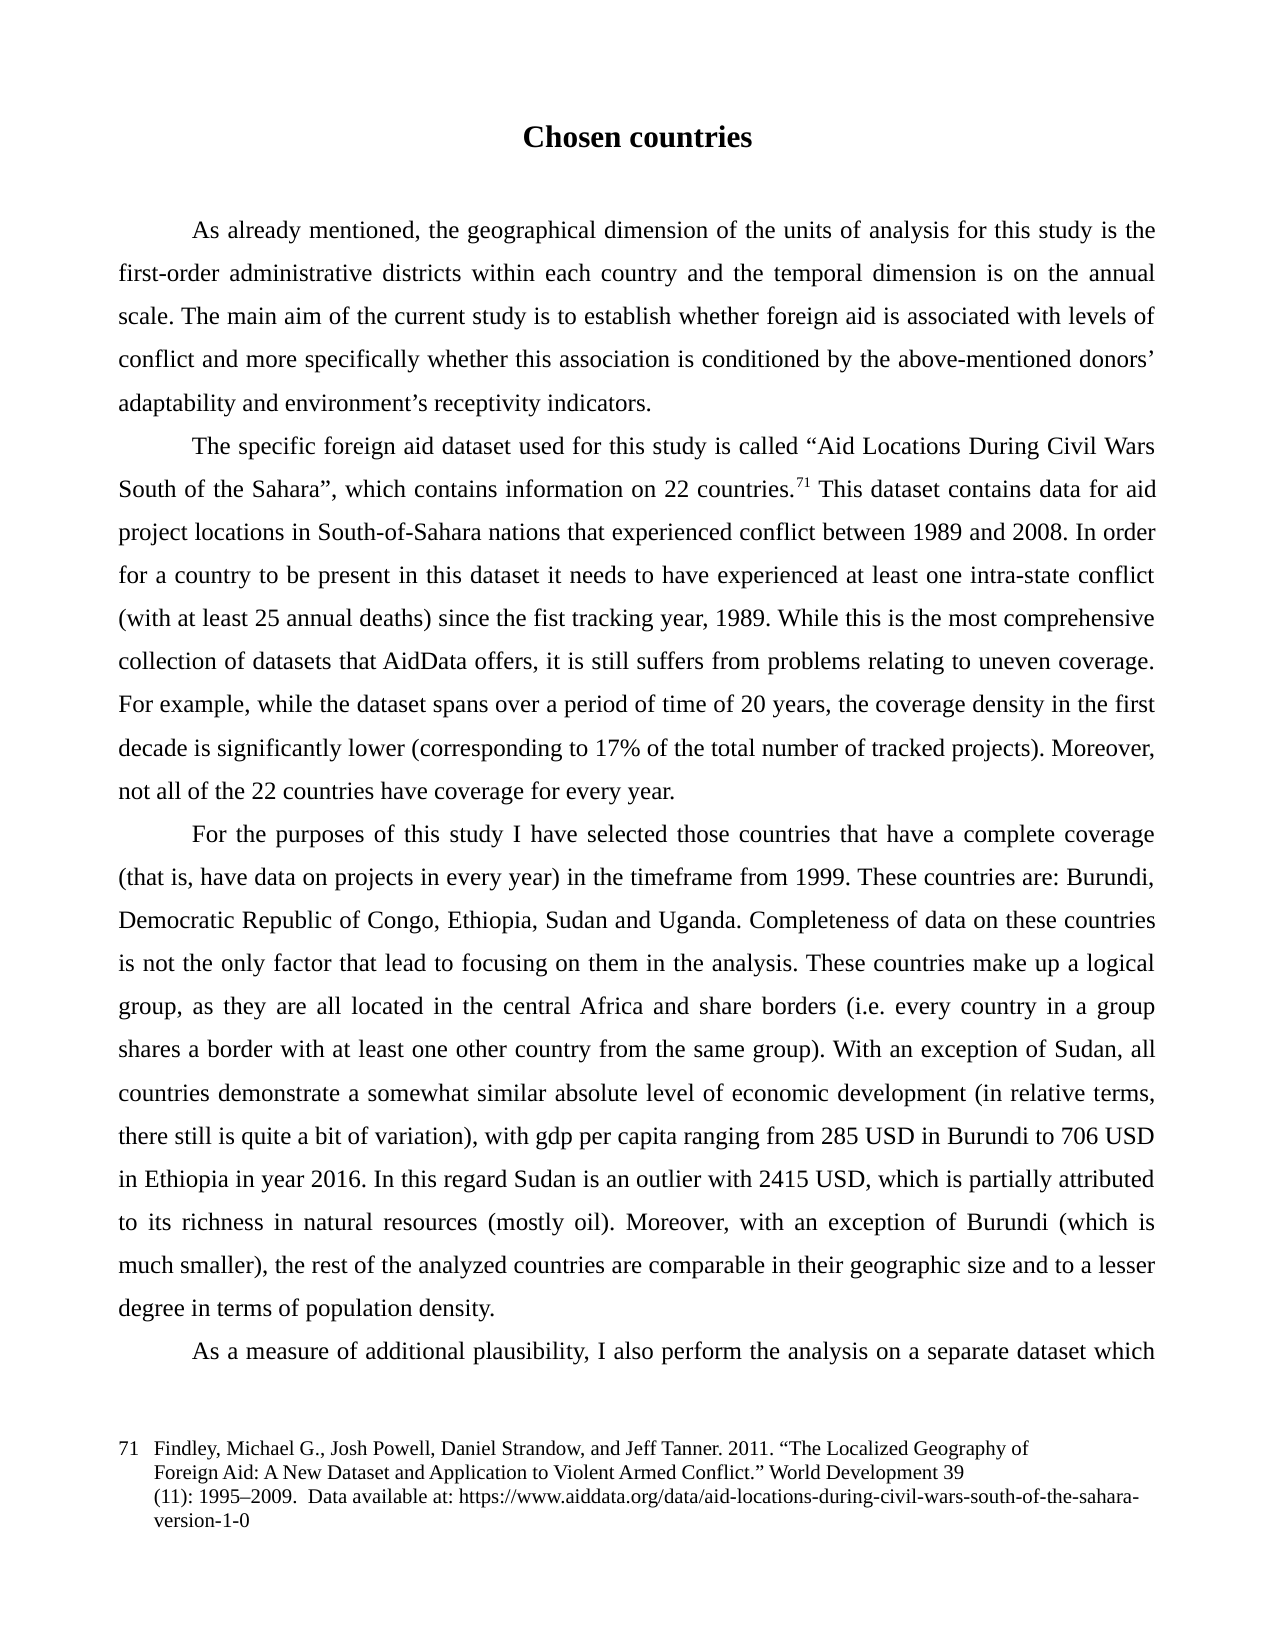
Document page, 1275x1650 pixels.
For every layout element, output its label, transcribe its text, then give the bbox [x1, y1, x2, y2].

text As a measure of additional plausibility, I also perform the analysis on a separate dataset which [118, 1336, 1157, 1365]
text As already mentioned, the geographical dimension of the units of analysis for this study is the first-order administrative districts within each country and the temporal dimension is on the annual scale. The main aim of the current study is to establish whether foreign aid is associated with levels of conflict and more specifically whether this association is conditioned by the above-mentioned donors’ adaptability and environment’s receptivity indicators. [118, 215, 1157, 416]
text Findley, Michael G., Josh Powell, Daniel Strandow, and Jeff Tanner. 2011. “The Localized Geography of Foreign Aid: A New Dataset and Application to Violent Armed Conflict.” World Development 39 (11): 1995–2009. Data available at: https://www.aiddata.org/data/aid-locations-during-civil-wars-south-of-the-sahara-version-1-0 [118, 1436, 1157, 1532]
text For the purposes of this study I have selected those countries that have a complete coverage (that is, have data on projects in every year) in the timeframe from 1999. These countries are: Burundi, Democratic Republic of Congo, Ethiopia, Sudan and Uganda. Completeness of data on these countries is not the only factor that lead to focusing on them in the analysis. These countries make up a logical group, as they are all located in the central Africa and share borders (i.e. every country in a group shares a border with at least one other country from the same group). With an exception of Sudan, all countries demonstrate a somewhat similar absolute level of economic development (in relative terms, there still is quite a bit of variation), with gdp per capita ranging from 285 USD in Burundi to 706 USD in Ethiopia in year 2016. In this regard Sudan is an outlier with 2415 USD, which is partially attributed to its richness in natural resources (mostly oil). Moreover, with an exception of Burundi (which is much smaller), the rest of the analyzed countries are comparable in their geographic size and to a lesser degree in terms of population density. [118, 819, 1157, 1322]
text The specific foreign aid dataset used for this study is called “Aid Locations During Civil Wars South of the Sahara”, which contains information on 22 countries. This dataset contains data for aid project locations in South-of-Sahara nations that experienced conflict between 1989 and 2008. In order for a country to be present in this dataset it needs to have experienced at least one intra-state conflict (with at least 25 annual deaths) since the fist tracking year, 1989. While this is the most comprehensive collection of datasets that AidData offers, it is still suffers from problems relating to uneven coverage. For example, while the dataset spans over a period of time of 20 years, the coverage density in the first decade is significantly lower (corresponding to 17% of the total number of tracked projects). Moreover, not all of the 22 countries have coverage for every year. [118, 431, 1157, 804]
text Chosen countries [118, 118, 1157, 154]
